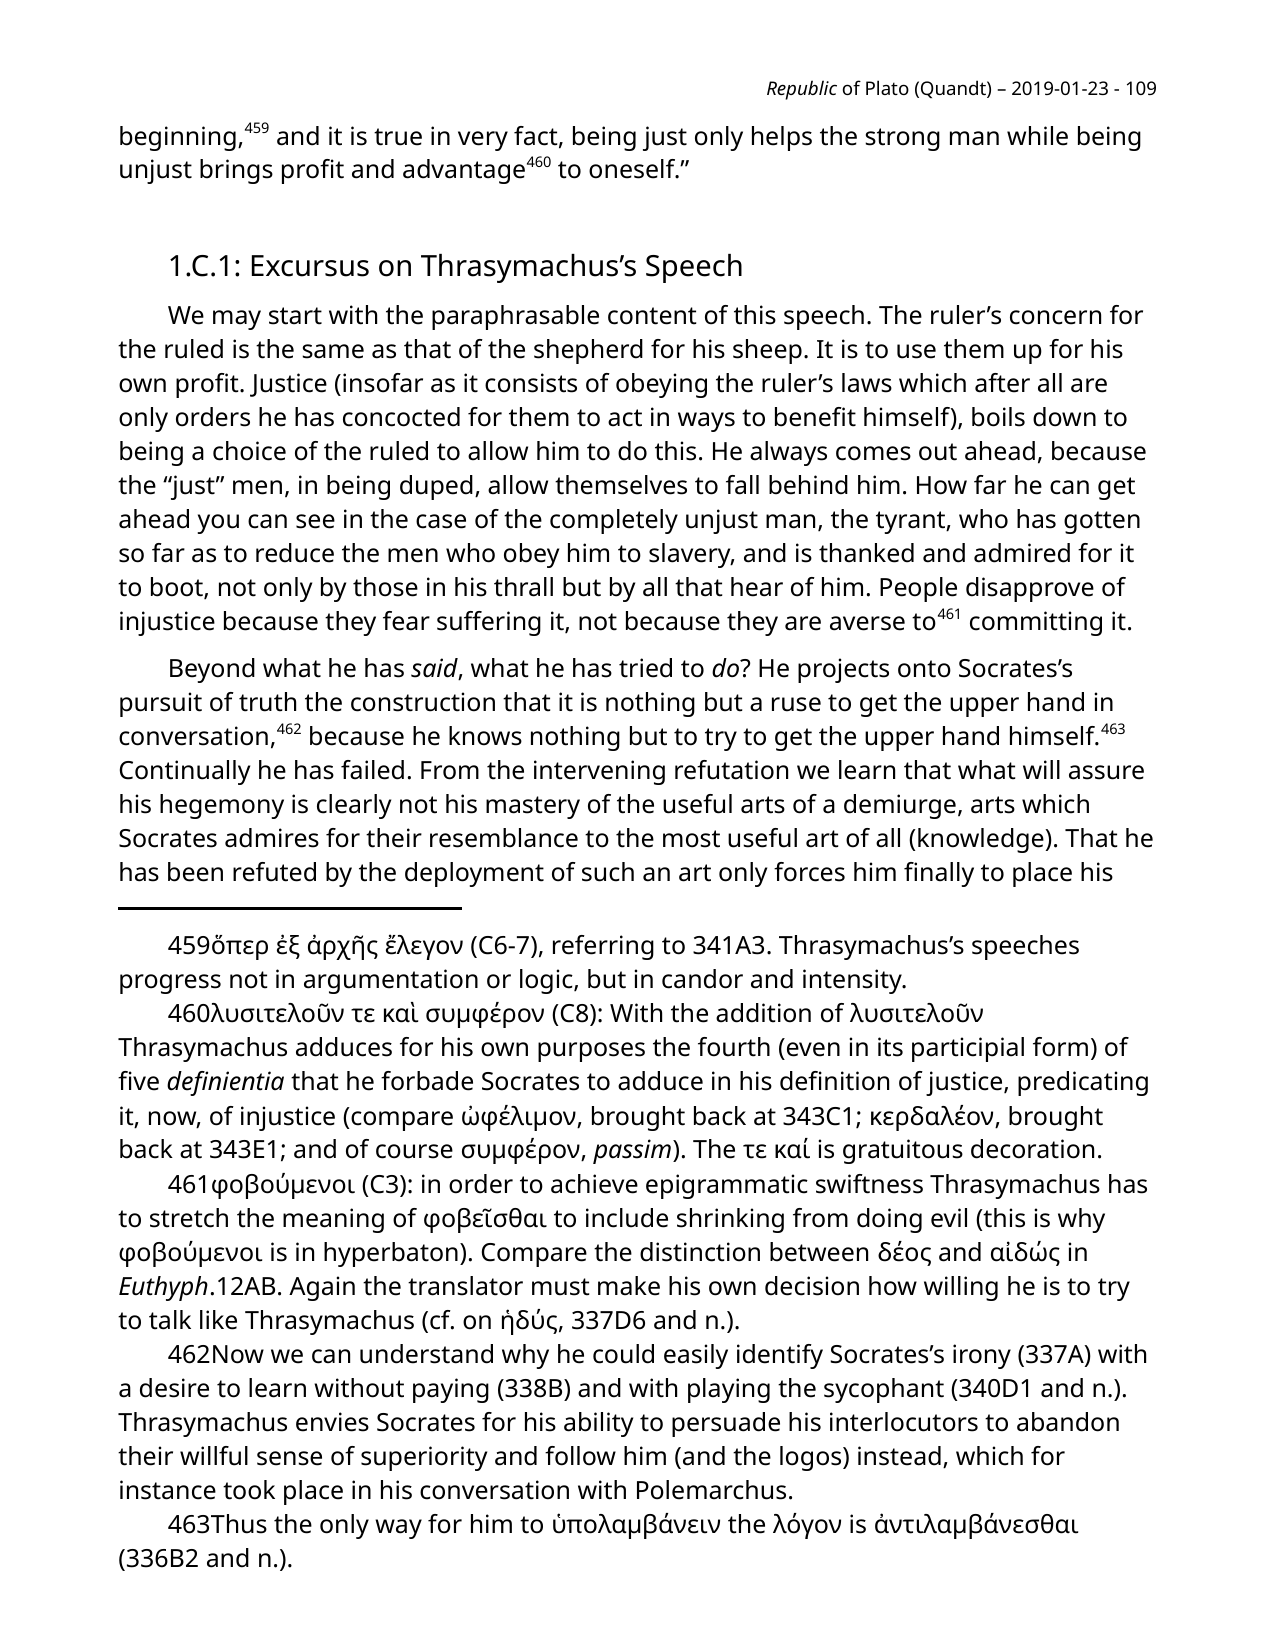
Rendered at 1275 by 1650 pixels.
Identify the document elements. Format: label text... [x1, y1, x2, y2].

subtitle 1.C.1: Excursus on Thrasymachus’s Speech [118, 245, 1157, 285]
text φοβούμενοι (C3): in order to achieve epigrammatic swiftness Thrasymachus has to stretch the meaning of φοβεῖσθαι to include shrinking from doing evil (this is why φοβούμενοι is in hyperbaton). Compare the distinction between δέος and αἰδώς in Euthyph.12AB. Again the translator must make his own decision how willing he is to try to talk like Thrasymachus (cf. on ἡδύς, 337D6 and n.). [118, 1166, 1157, 1337]
text “There you have it, Socrates: Injustice. A thing more strong, a thing more free, a thing more dominant than justice, once it comes into its prime. As I said at the beginning, and it is true in very fact, being just only helps the strong man while being unjust brings profit and advantage to oneself.” [118, 118, 1157, 186]
text We may start with the paraphrasable content of this speech. The ruler’s concern for the ruled is the same as that of the shepherd for his sheep. It is to use them up for his own profit. Justice (insofar as it consists of obeying the ruler’s laws which after all are only orders he has concocted for them to act in ways to benefit himself), boils down to being a choice of the ruled to allow him to do this. He always comes out ahead, because the “just” men, in being duped, allow themselves to fall behind him. How far he can get ahead you can see in the case of the completely unjust man, the tyrant, who has gotten so far as to reduce the men who obey him to slavery, and is thanked and admired for it to boot, not only by those in his thrall but by all that hear of him. People disapprove of injustice because they fear suffering it, not because they are averse to committing it. [118, 297, 1157, 638]
text Now we can understand why he could easily identify Socrates’s irony (337A) with a desire to learn without paying (338B) and with playing the sycophant (340D1 and n.). Thrasymachus envies Socrates for his ability to persuade his interlocutors to abandon their willful sense of superiority and follow him (and the logos) instead, which for instance took place in his conversation with Polemarchus. [118, 1337, 1157, 1507]
text Beyond what he has said, what he has tried to do? He projects onto Socrates’s pursuit of truth the construction that it is nothing but a ruse to get the upper hand in conversation, because he knows nothing but to try to get the upper hand himself. Continually he has failed. From the intervening refutation we learn that what will assure his hegemony is clearly not his mastery of the useful arts of a demiurge, arts which Socrates admires for their resemblance to the most useful art of all (knowledge). That he has been refuted by the deployment of such an art only forces him finally to place his cards on the table and make his big move, which is this speech. Though Socrates may be slavishly enamored of art and of its hegemony, autarky, and purity, Thrasymachus makes the case for an hegemony, purity, and autarky of the self just as it is, elevated and inflated by the self-subjugation of others to the transfiguration of itself into the tyrant, if only it will dare. Why it should dare is that otherwise it will be acted upon. Injustice is a game that must therefore be played for keeps, and Thrasymachus will be talking (and talking only) about “playing for keeps” as long as he can breathe. His speech has been an attempt to arouse the two deep seated passions of fear and self-love in his audience and forge an alliance between them that will lead the audience to take the first step in the direction of the unjust life, namely, to agree with Thrasymachus, lest they consign themselves to identify and be identified with the losers. [118, 651, 1157, 889]
text Thus the only way for him to ὑπολαμβάνειν the λόγον is ἀντιλαμβάνεσθαι (336B2 and n.). [118, 1507, 1157, 1575]
text λυσιτελοῦν τε καὶ συμφέρον (C8): With the addition of λυσιτελοῦν Thrasymachus adduces for his own purposes the fourth (even in its participial form) of five definientia that he forbade Socrates to adduce in his definition of justice, predicating it, now, of injustice (compare ὠφέλιμον, brought back at 343C1; κερδαλέον, brought back at 343E1; and of course συμφέρον, passim). The τε καί is gratuitous decoration. [118, 996, 1157, 1166]
text ὅπερ ἐξ ἀρχῆς ἔλεγον (C6-7), referring to 341A3. Thrasymachus’s speeches progress not in argumentation or logic, but in candor and intensity. [118, 928, 1157, 996]
